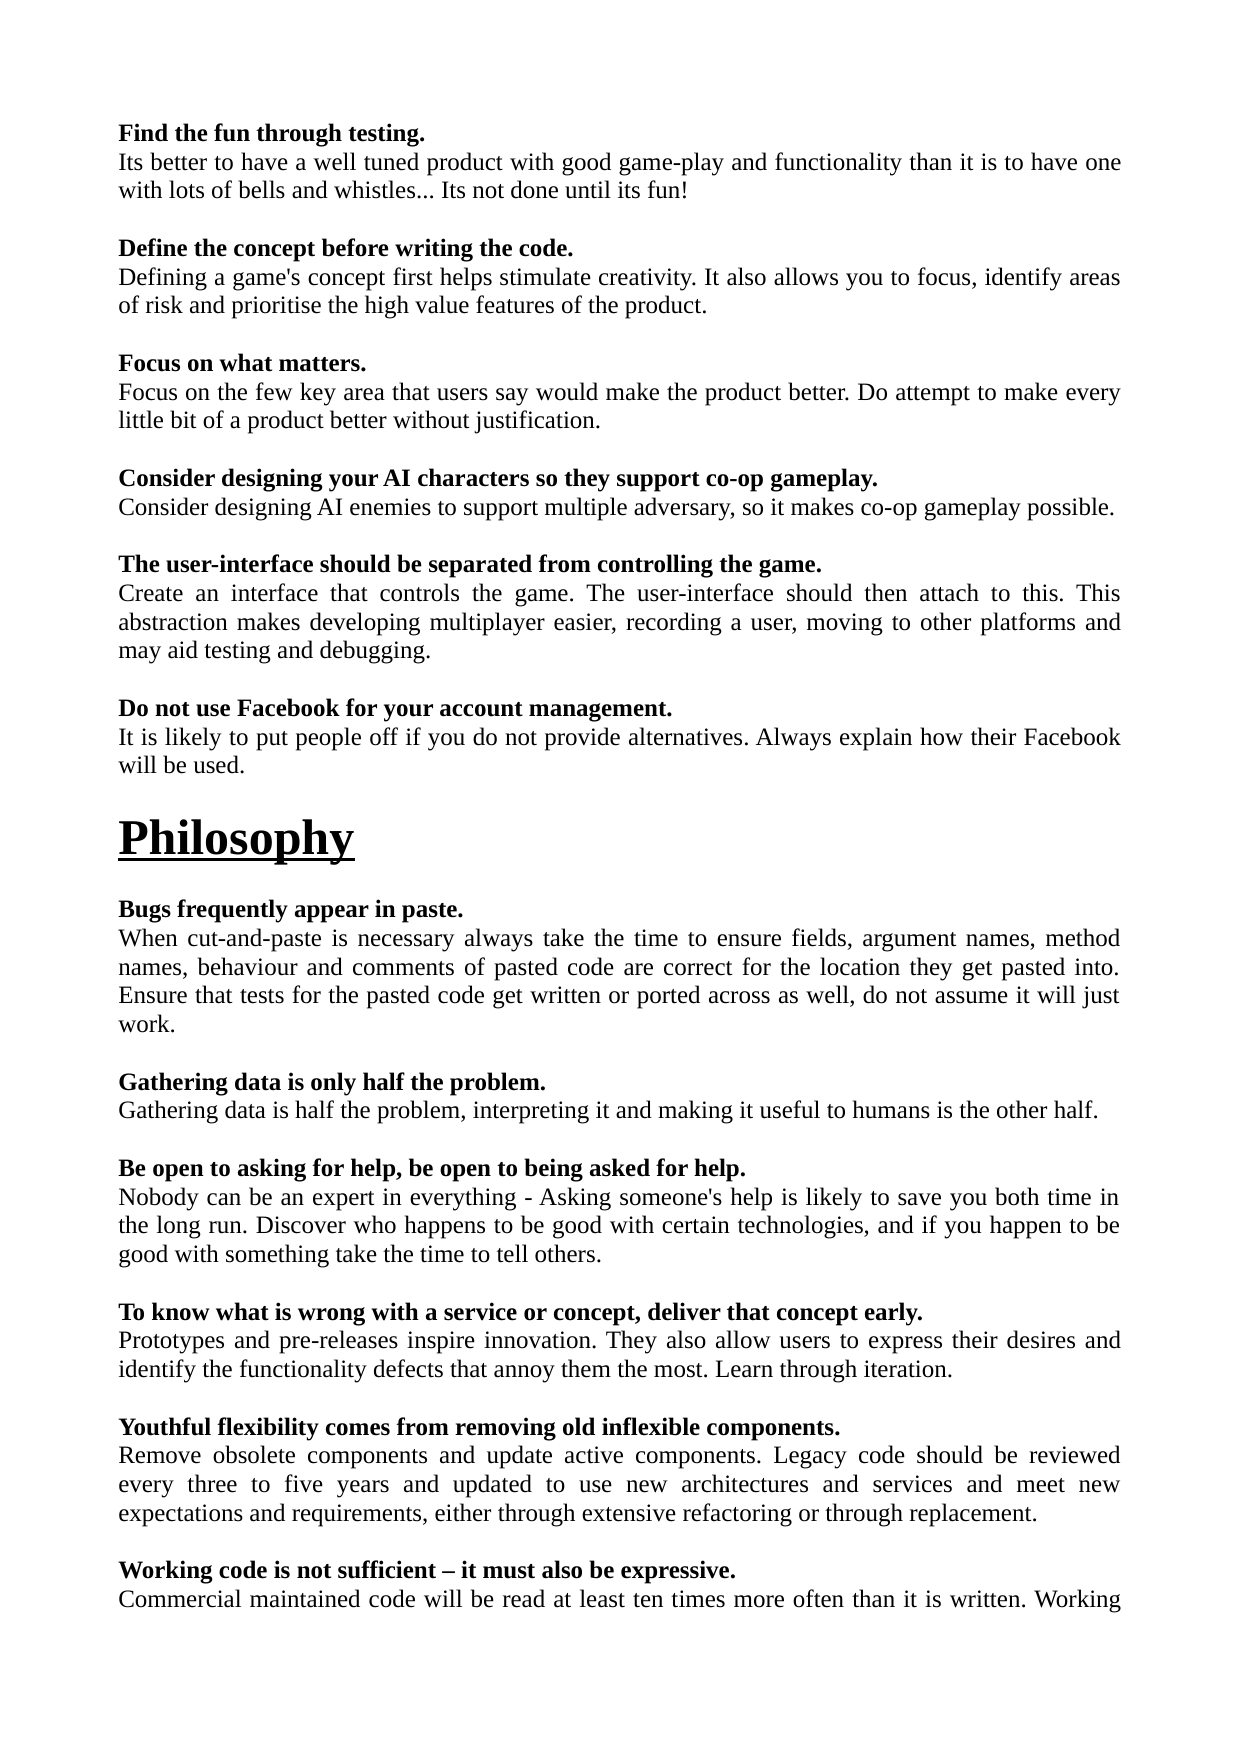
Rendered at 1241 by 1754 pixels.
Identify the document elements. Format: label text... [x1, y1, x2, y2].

text Gathering data is half the problem, interpreting it and making it useful to humans is the other half. [118, 1096, 1122, 1124]
text Consider designing your AI characters so they support co-op gameplay. [118, 463, 1122, 492]
text Commercial maintained code will be read at least ten times more often than it is written. Working [118, 1584, 1122, 1613]
text Nobody can be an expert in everything - Asking someone's help is likely to save you both time in the long run. Discover who happens to be good with certain technologies, and if you happen to be good with something take the time to tell others. [118, 1182, 1122, 1268]
text It is likely to put people off if you do not provide alternatives. Always explain how their Facebook will be used. [118, 722, 1122, 779]
text Remove obsolete components and update active components. Legacy code should be reviewed every three to five years and updated to use new architectures and services and meet new expectations and requirements, either through extensive refactoring or through replacement. [118, 1441, 1122, 1527]
text Consider designing AI enemies to support multiple adversary, so it makes co-op gameplay possible. [118, 492, 1122, 521]
text Defining a game's concept first helps stimulate creativity. It also allows you to focus, identify areas of risk and prioritise the high value features of the product. [118, 262, 1122, 319]
text Create an interface that controls the game. The user-interface should then attach to this. This abstraction makes developing multiplayer easier, recording a user, moving to other platforms and may aid testing and debugging. [118, 578, 1122, 664]
text To know what is wrong with a service or concept, deliver that concept early. [118, 1297, 1122, 1326]
text Do not use Facebook for your account management. [118, 693, 1122, 722]
text Philosophy [118, 808, 1122, 866]
text Working code is not sufficient – it must also be expressive. [118, 1556, 1122, 1584]
text Bugs frequently appear in paste. [118, 894, 1122, 923]
text Define the concept before writing the code. [118, 233, 1122, 262]
text Its better to have a well tuned product with good game-play and functionality than it is to have one with lots of bells and whistles... Its not done until its fun! [118, 147, 1122, 204]
text The user-interface should be separated from controlling the game. [118, 549, 1122, 578]
text Prototypes and pre-releases inspire innovation. They also allow users to express their desires and identify the functionality defects that annoy them the most. Learn through iteration. [118, 1326, 1122, 1383]
text Be open to asking for help, be open to being asked for help. [118, 1153, 1122, 1182]
text Focus on what matters. [118, 348, 1122, 377]
text When cut-and-paste is necessary always take the time to ensure fields, argument names, method names, behaviour and comments of pasted code are correct for the location they get pasted into. Ensure that tests for the pasted code get written or ported across as well, do not assume it will just work. [118, 923, 1122, 1038]
text Gathering data is only half the problem. [118, 1067, 1122, 1096]
text Focus on the few key area that users say would make the product better. Do attempt to make every little bit of a product better without justification. [118, 377, 1122, 434]
text Find the fun through testing. [118, 118, 1122, 147]
text Youthful flexibility comes from removing old inflexible components. [118, 1412, 1122, 1441]
